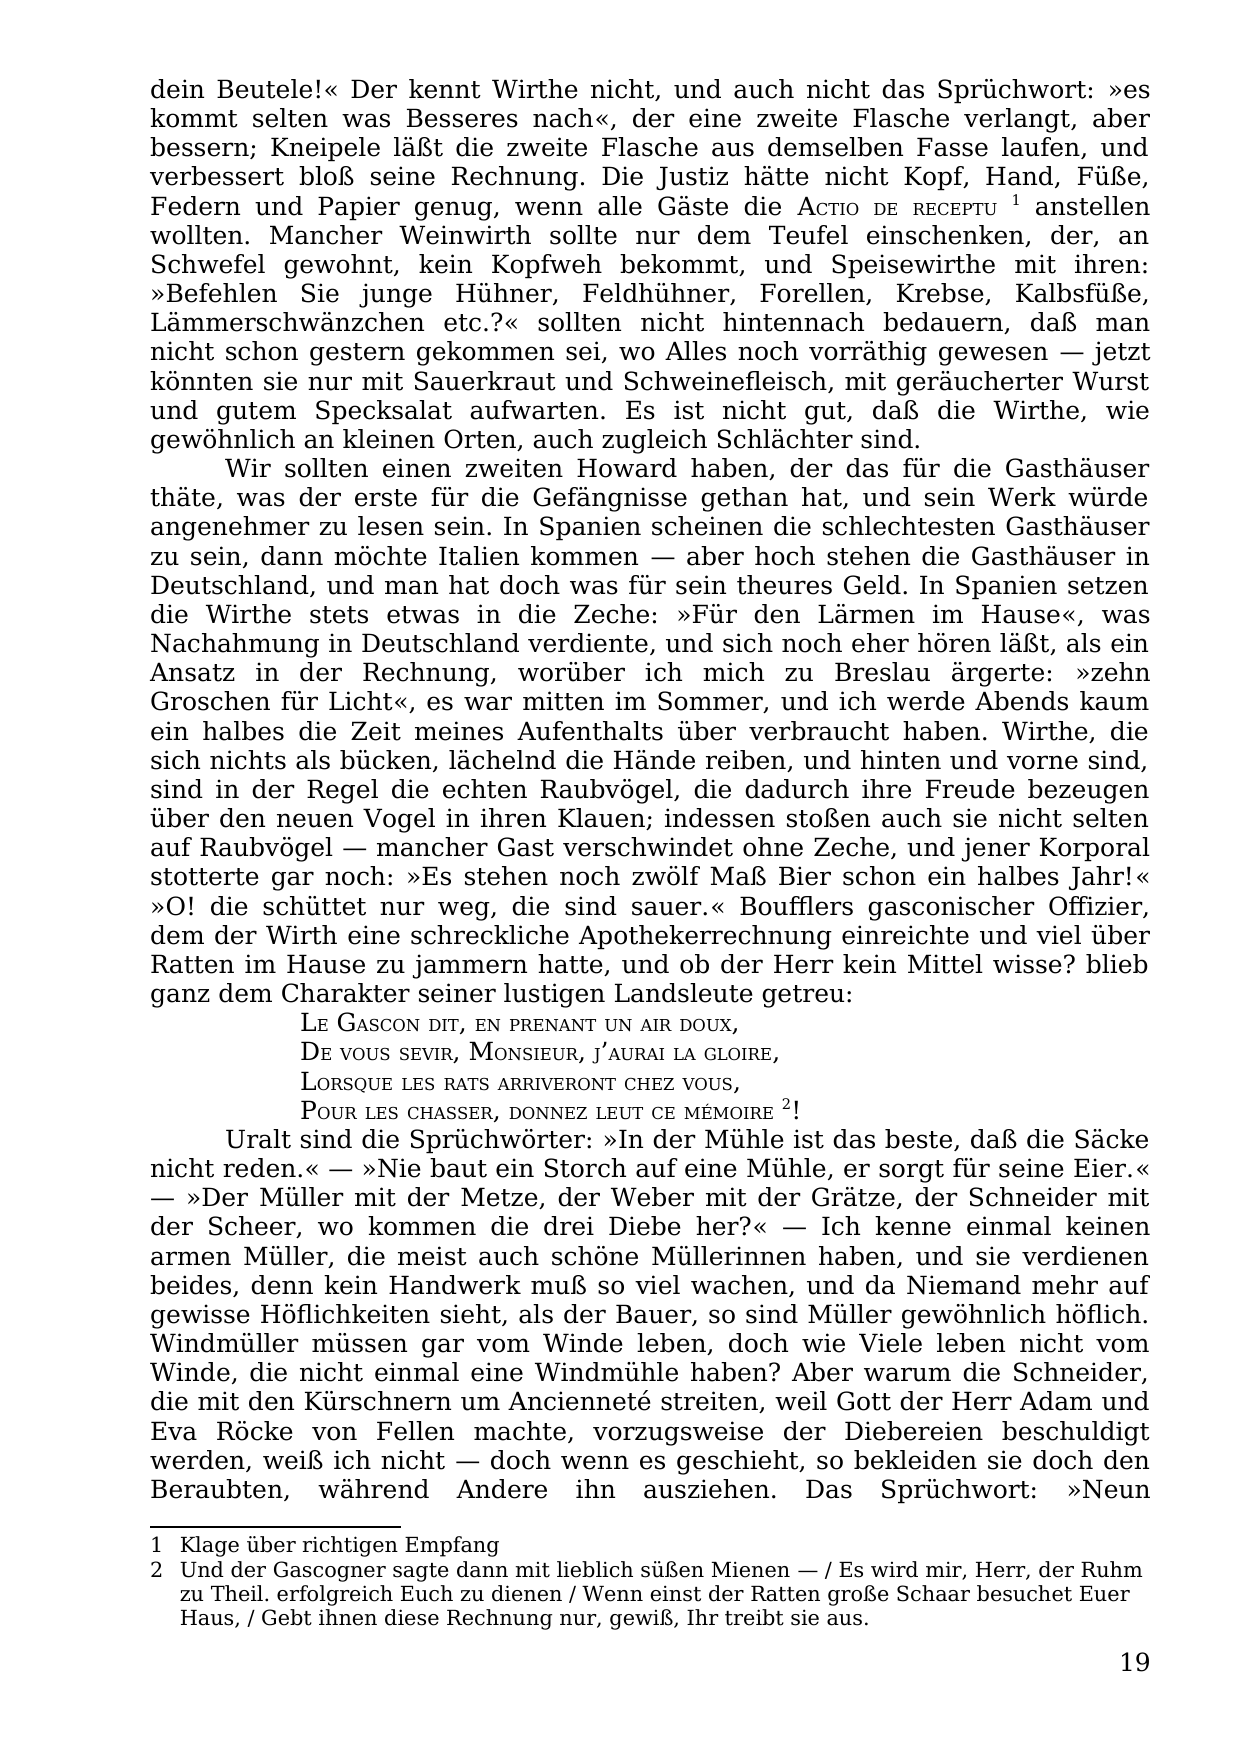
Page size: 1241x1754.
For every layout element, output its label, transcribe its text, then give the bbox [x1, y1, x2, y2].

text Pour les chasser, donnez leut ce mémoire ! [300, 1096, 1151, 1125]
text Uralt sind die Sprüchwörter: »In der Mühle ist das beste, daß die Säcke nicht reden.« — »Nie baut ein Storch auf eine Mühle, er sorgt für seine Eier.« — »Der Müller mit der Metze, der Weber mit der Grätze, der Schneider mit der Scheer, wo kommen die drei Diebe her?« — Ich kenne einmal keinen armen Müller, die meist auch schöne Müllerinnen haben, und sie verdienen beides, denn kein Handwerk muß so viel wachen, und da Niemand mehr auf gewisse Höflichkeiten sieht, als der Bauer, so sind Müller gewöhnlich höflich. Windmüller müssen gar vom Winde leben, doch wie Viele leben nicht vom Winde, die nicht einmal eine Windmühle haben? Aber warum die Schneider, die mit den Kürschnern um Ancienneté streiten, weil Gott der Herr Adam und Eva Röcke von Fellen machte, vorzugsweise der Diebereien beschuldigt werden, weiß ich nicht — doch wenn es geschieht, so bekleiden sie doch den Beraubten, während Andere ihn ausziehen. Das Sprüchwort: »Neun [150, 1125, 1151, 1504]
text De vous sevir, Monsieur, j’aurai la gloire, [300, 1037, 1151, 1067]
text Klage über richtigen Empfang [150, 1533, 1151, 1558]
text Le Gascon dit, en prenant un air doux, [300, 1008, 1151, 1037]
text dein Beutele!« Der kennt Wirthe nicht, und auch nicht das Sprüchwort: »es kommt selten was Besseres nach«, der eine zweite Flasche verlangt, aber bessern; Kneipele läßt die zweite Flasche aus demselben Fasse laufen, und verbessert bloß seine Rechnung. Die Justiz hätte nicht Kopf, Hand, Füße, Federn und Papier genug, wenn alle Gäste die Actio de receptu anstellen wollten. Mancher Weinwirth sollte nur dem Teufel einschenken, der, an Schwefel gewohnt, kein Kopfweh bekommt, und Speisewirthe mit ihren: »Befehlen Sie junge Hühner, Feldhühner, Forellen, Krebse, Kalbsfüße, Lämmerschwänzchen etc.?« sollten nicht hintennach bedauern, daß man nicht schon gestern gekommen sei, wo Alles noch vorräthig gewesen — jetzt könnten sie nur mit Sauerkraut und Schweinefleisch, mit geräucherter Wurst und gutem Specksalat aufwarten. Es ist nicht gut, daß die Wirthe, wie gewöhnlich an kleinen Orten, auch zugleich Schlächter sind. [150, 75, 1151, 454]
text Wir sollten einen zweiten Howard haben, der das für die Gasthäuser thäte, was der erste für die Gefängnisse gethan hat, und sein Werk würde angenehmer zu lesen sein. In Spanien scheinen die schlechtesten Gasthäuser zu sein, dann möchte Italien kommen — aber hoch stehen die Gasthäuser in Deutschland, und man hat doch was für sein theures Geld. In Spanien setzen die Wirthe stets etwas in die Zeche: »Für den Lärmen im Hause«, was Nachahmung in Deutschland verdiente, und sich noch eher hören läßt, als ein Ansatz in der Rechnung, worüber ich mich zu Breslau ärgerte: »zehn Groschen für Licht«, es war mitten im Sommer, und ich werde Abends kaum ein halbes die Zeit meines Aufenthalts über verbraucht haben. Wirthe, die sich nichts als bücken, lächelnd die Hände reiben, und hinten und vorne sind, sind in der Regel die echten Raubvögel, die dadurch ihre Freude bezeugen über den neuen Vogel in ihren Klauen; indessen stoßen auch sie nicht selten auf Raubvögel — mancher Gast verschwindet ohne Zeche, und jener Korporal stotterte gar noch: »Es stehen noch zwölf Maß Bier schon ein halbes Jahr!« »O! die schüttet nur weg, die sind sauer.« Boufflers gasconischer Offizier, dem der Wirth eine schreckliche Apothekerrechnung einreichte und viel über Ratten im Hause zu jammern hatte, und ob der Herr kein Mittel wisse? blieb ganz dem Charakter seiner lustigen Landsleute getreu: [150, 454, 1151, 1008]
text Lorsque les rats arriveront chez vous, [300, 1067, 1151, 1096]
text Und der Gascogner sagte dann mit lieblich süßen Mienen — / Es wird mir, Herr, der Ruhm zu Theil. erfolgreich Euch zu dienen / Wenn einst der Ratten große Schaar besuchet Euer Haus, / Gebt ihnen diese Rechnung nur, gewiß, Ihr treibt sie aus. [150, 1558, 1151, 1631]
